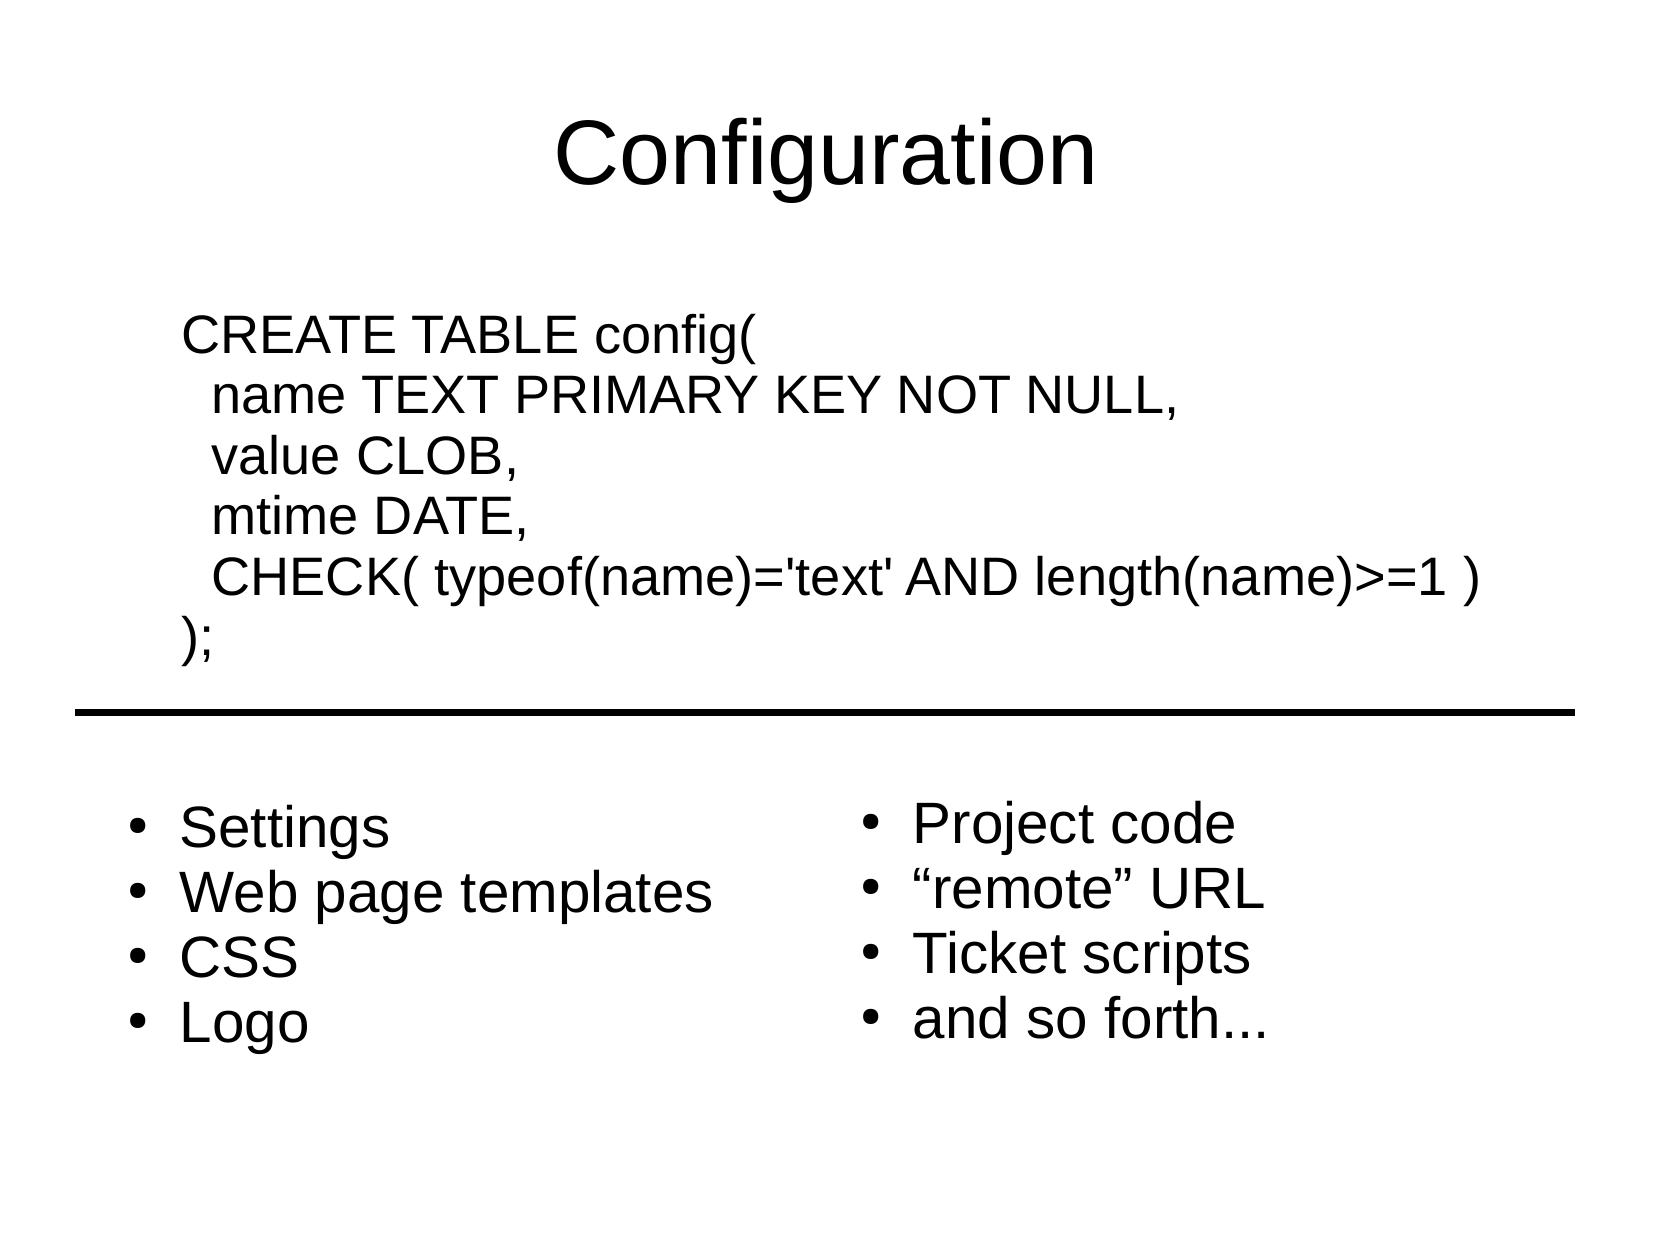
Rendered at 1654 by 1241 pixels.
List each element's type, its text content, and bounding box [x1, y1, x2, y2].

text_box Settings Web page templates CSS Logo [112, 787, 730, 1063]
text_box Project code “remote” URL Ticket scripts and so forth... [845, 782, 1286, 1058]
title Configuration [82, 49, 1571, 257]
text_box CREATE TABLE config( name TEXT PRIMARY KEY NOT NULL, value CLOB, mtime DATE, CHECK( typeof(name)='text' AND length(name)>=1 ) ); [166, 296, 1498, 675]
